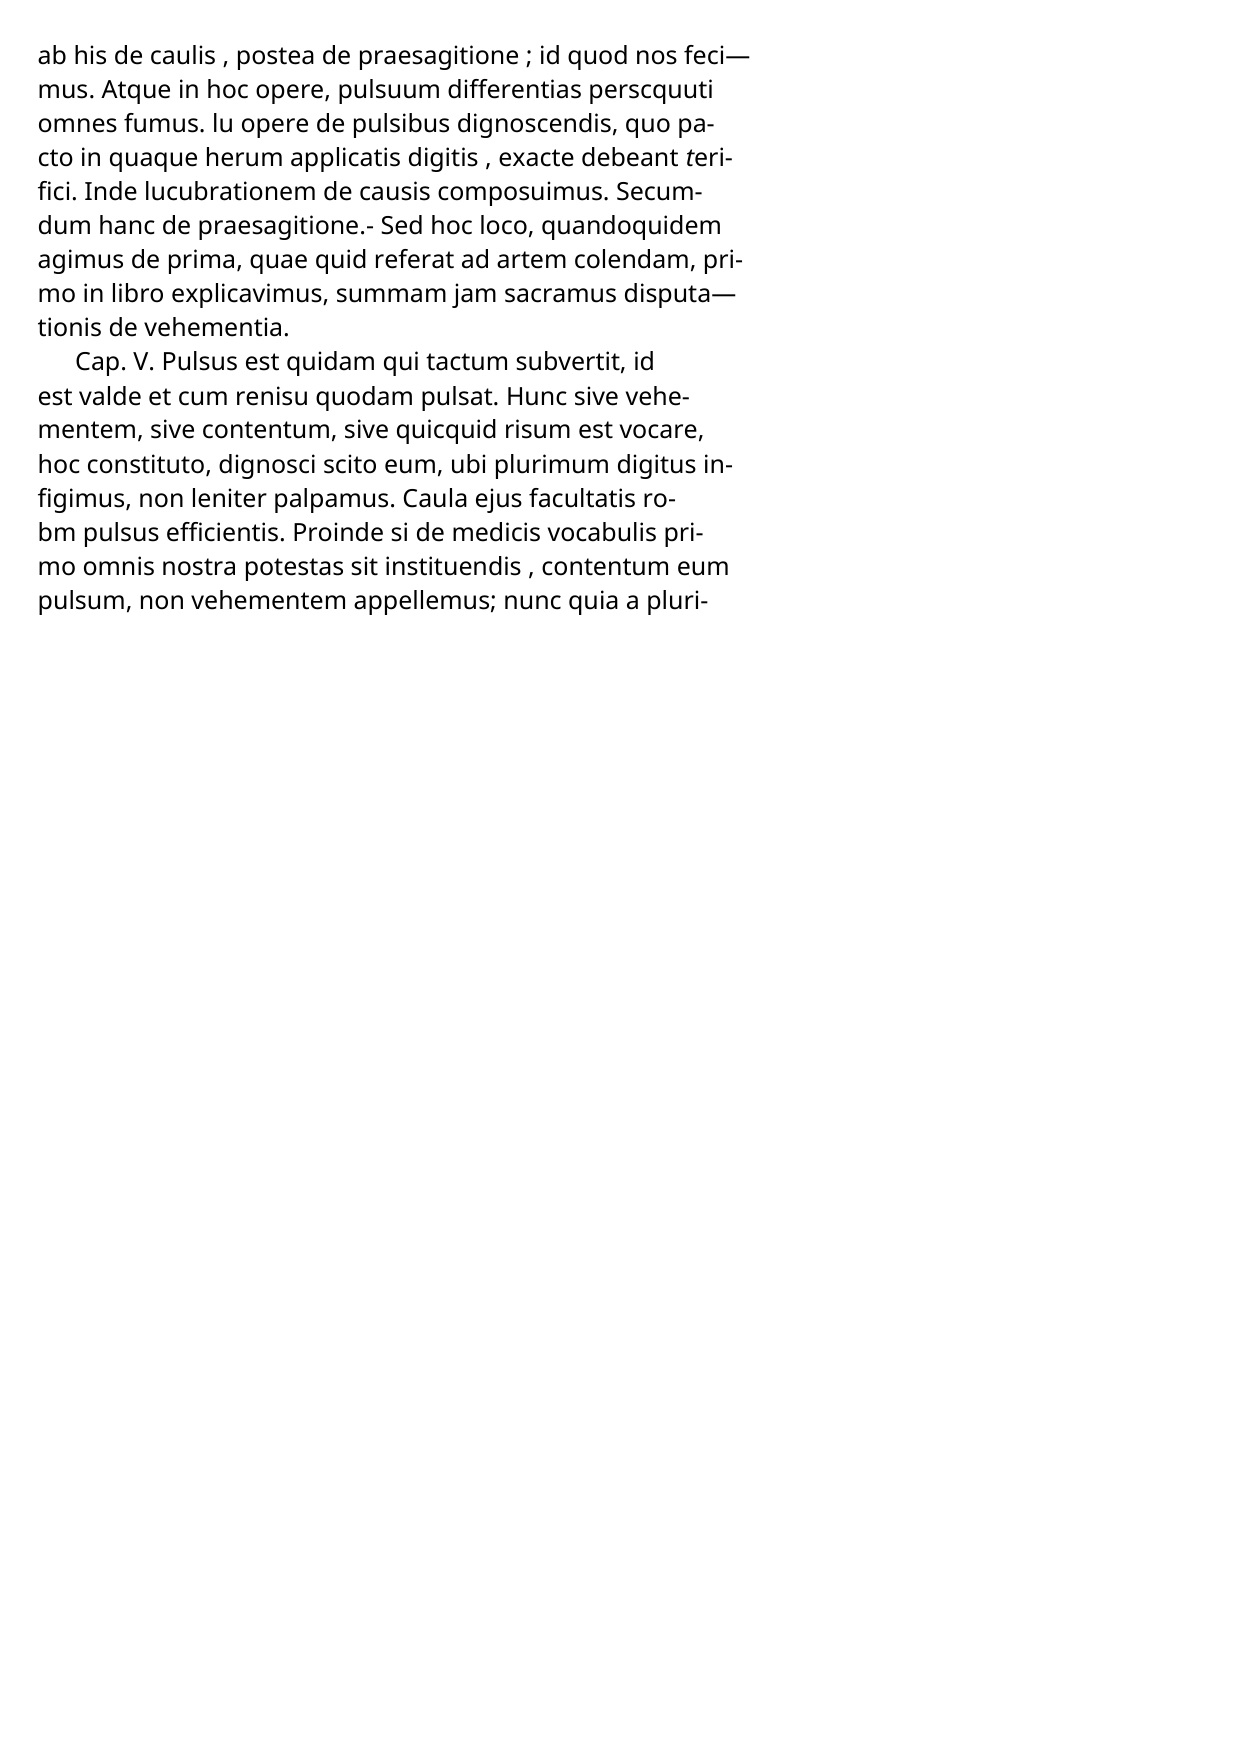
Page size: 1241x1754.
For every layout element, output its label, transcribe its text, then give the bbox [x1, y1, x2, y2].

text Cap. V. Pulsus est quidam qui tactum subvertit, id est valde et cum renisu quodam pulsat. Hunc sive vehe- mentem, sive contentum, sive quicquid risum est vocare, hoc constituto, dignosci scito eum, ubi plurimum digitus in- figimus, non leniter palpamus. Caula ejus facultatis ro- bm pulsus efficientis. Proinde si de medicis vocabulis pri- mo omnis nostra potestas sit instituendis , contentum eum pulsum, non vehementem appellemus; nunc quia a pluri- [37, 344, 1203, 617]
text ab his de caulis , postea de praesagitione ; id quod nos feci— mus. Atque in hoc opere, pulsuum differentias perscquuti omnes fumus. lu opere de pulsibus dignoscendis, quo pa- cto in quaque herum applicatis digitis , exacte debeant teri- fici. Inde lucubrationem de causis composuimus. Secum- dum hanc de praesagitione.- Sed hoc loco, quandoquidem agimus de prima, quae quid referat ad artem colendam, pri- mo in libro explicavimus, summam jam sacramus disputa— tionis de vehementia. [37, 37, 1203, 344]
